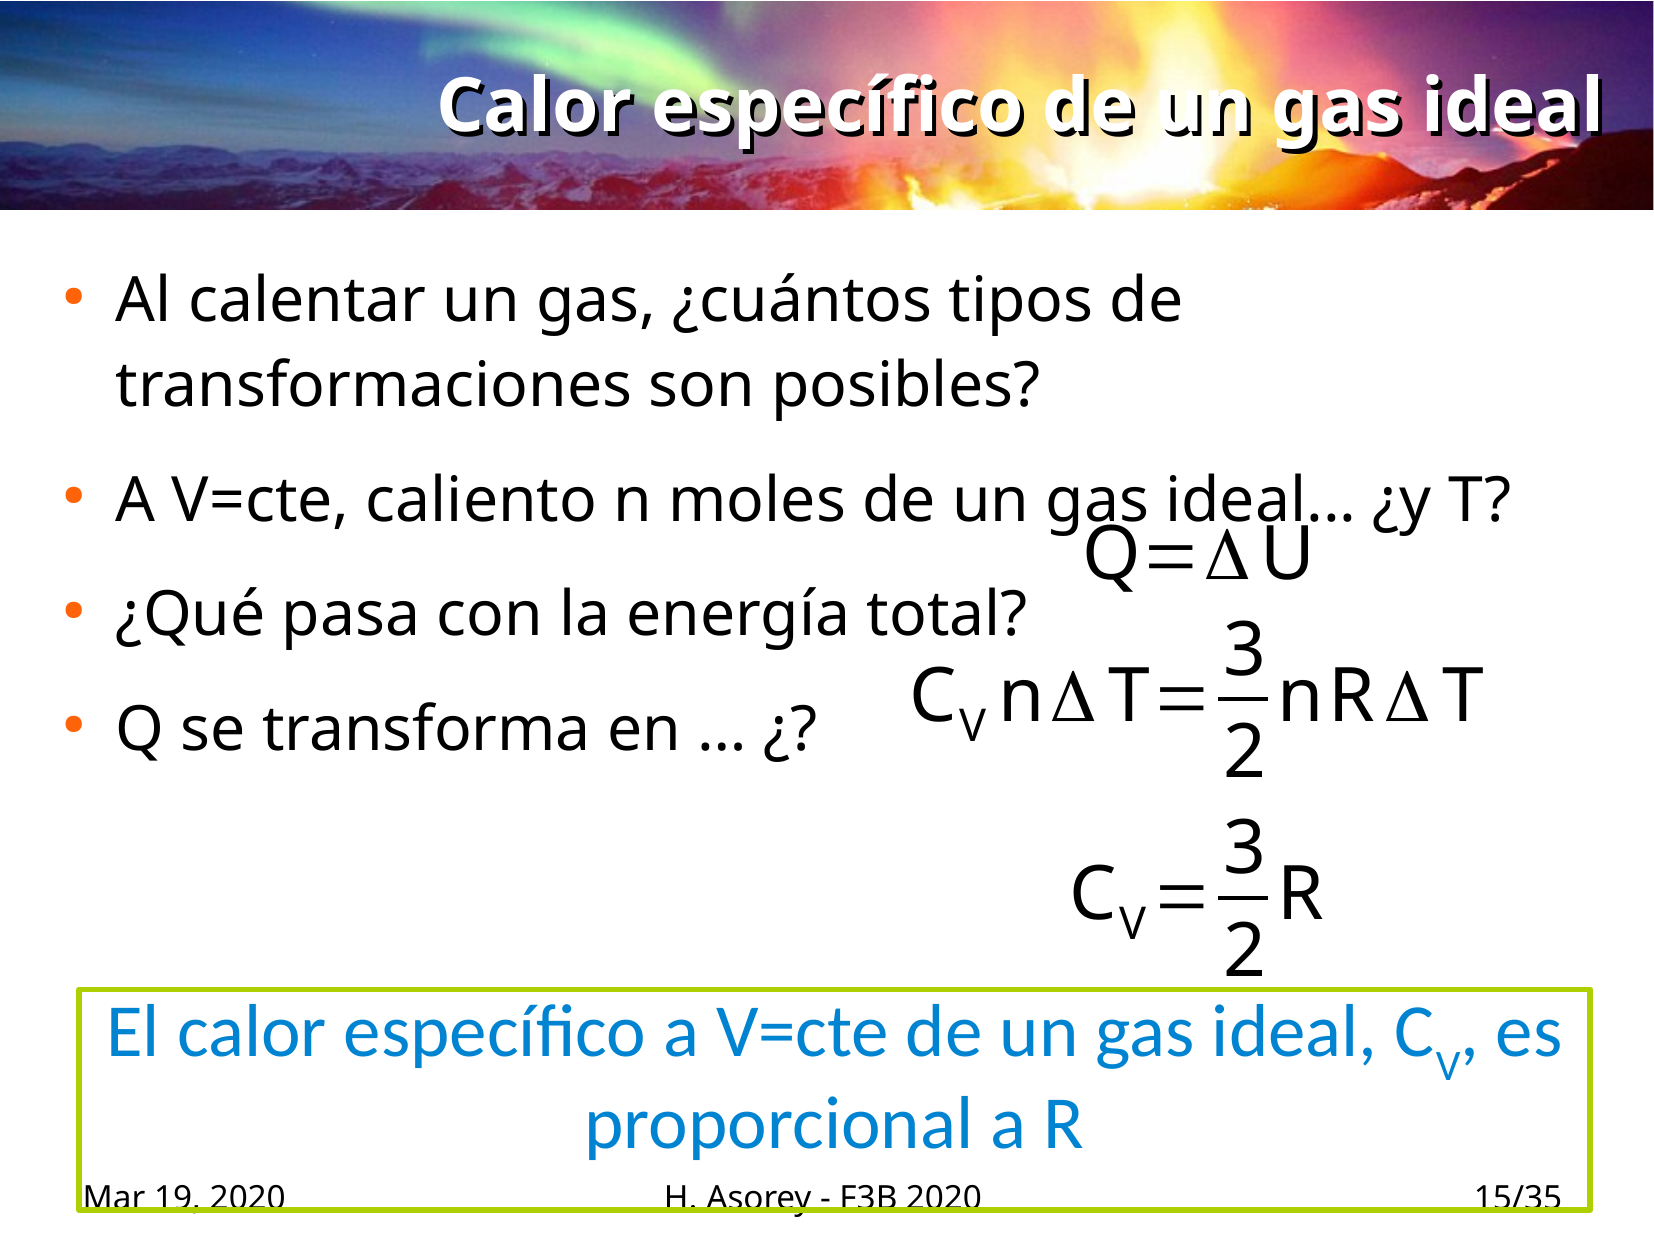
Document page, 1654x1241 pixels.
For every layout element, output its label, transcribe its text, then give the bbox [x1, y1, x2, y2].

text_box El calor específico a V=cte de un gas ideal, CV, es proporcional a R [79, 989, 1591, 1210]
picture [0, 1, 1654, 210]
title Calor específico de un gas ideal [45, 15, 1606, 191]
chart [903, 506, 1492, 996]
list Al calentar un gas, ¿cuántos tipos de transformaciones son posibles? A V=cte, caliento n moles de un gas ideal... ¿y T? ¿Qué pasa con la energía total? Q se transforma en … ¿? [45, 255, 1606, 1156]
